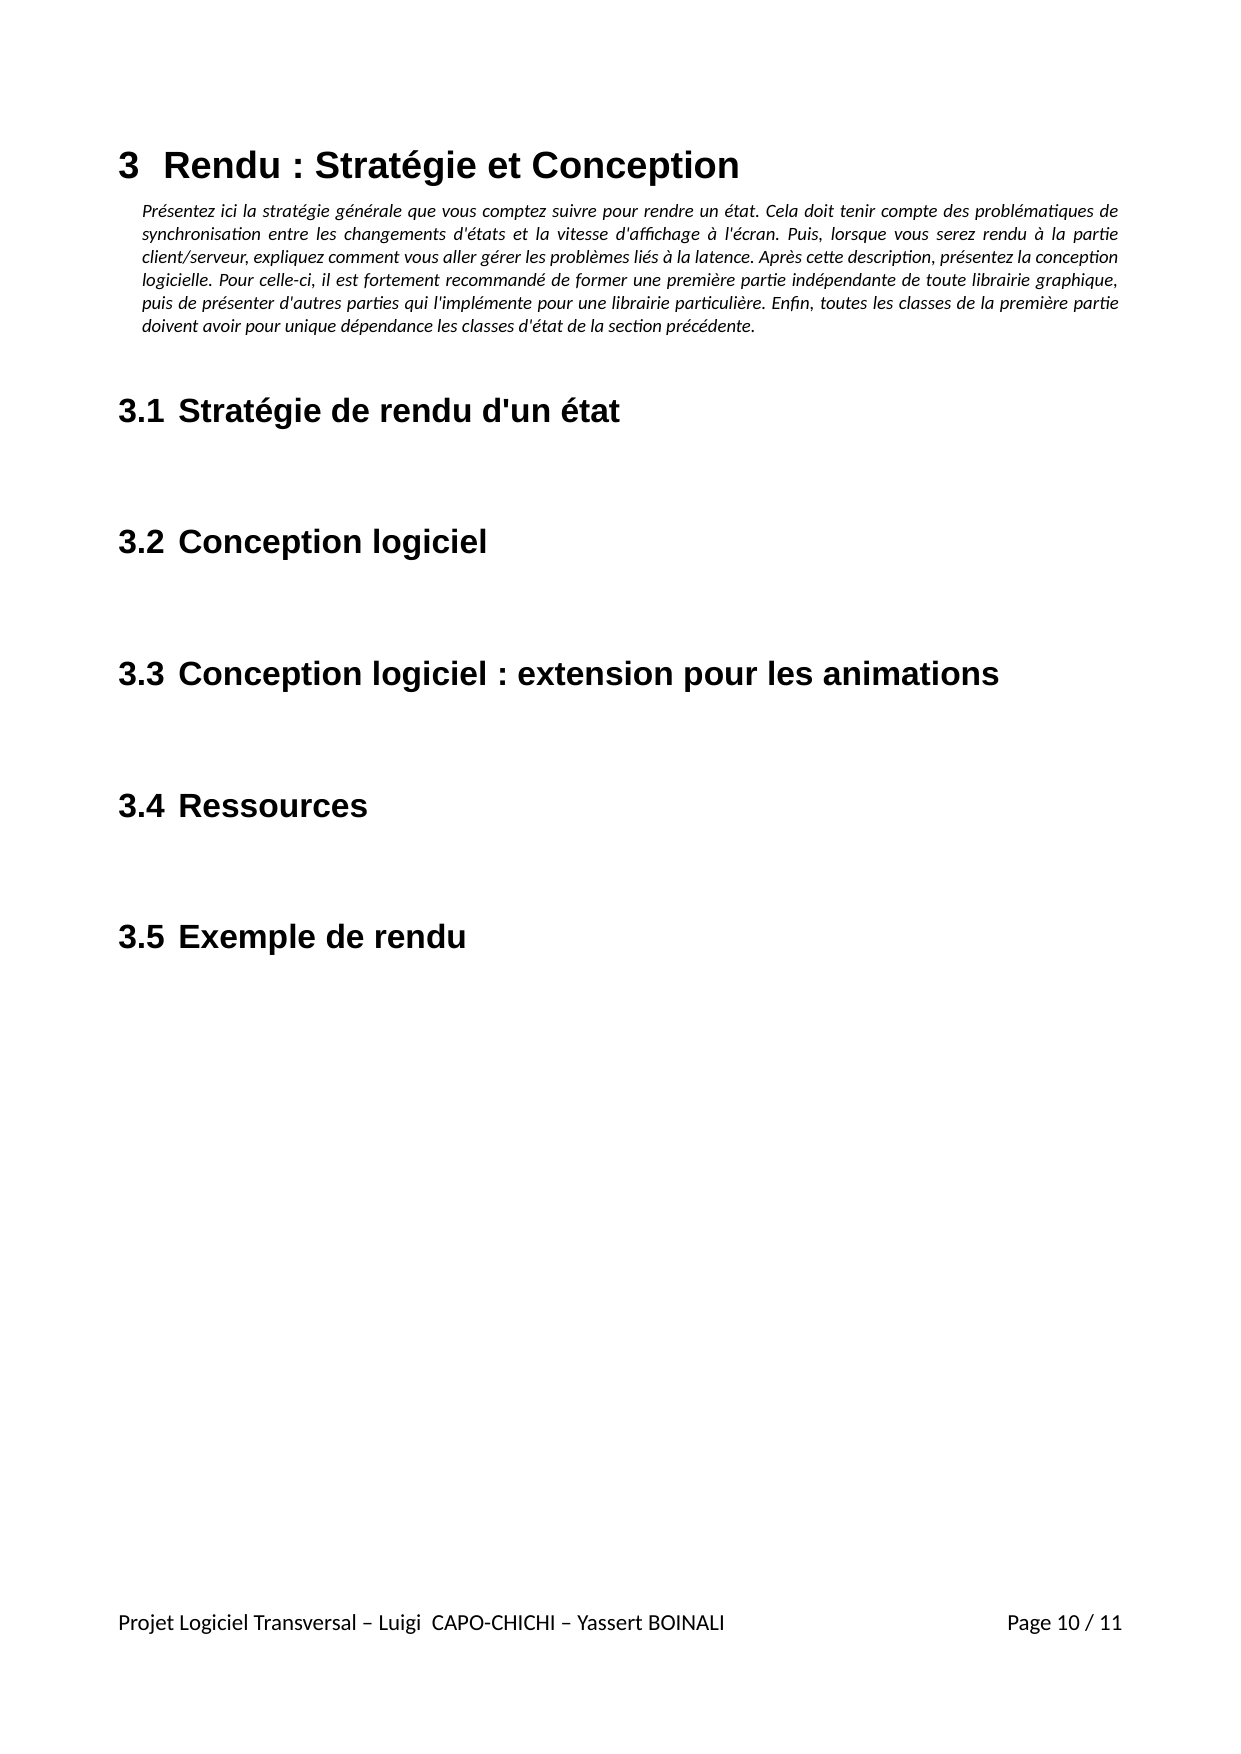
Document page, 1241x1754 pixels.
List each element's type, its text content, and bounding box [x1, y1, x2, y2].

subtitle Exemple de rendu [118, 917, 1122, 956]
text Présentez ici la stratégie générale que vous comptez suivre pour rendre un état. Cela doit tenir compte des problématiques de synchronisation entre les changements d'états et la vitesse d'affichage à l'écran. Puis, lorsque vous serez rendu à la partie client/serveur, expliquez comment vous aller gérer les problèmes liés à la latence. Après cette description, présentez la conception logicielle. Pour celle-ci, il est fortement recommandé de former une première partie indépendante de toute librairie graphique, puis de présenter d'autres parties qui l'implémente pour une librairie particulière. Enfin, toutes les classes de la première partie doivent avoir pour unique dépendance les classes d'état de la section précédente. [142, 199, 1122, 337]
subtitle Rendu : Stratégie et Conception [118, 143, 1122, 187]
subtitle Conception logiciel [118, 522, 1122, 561]
subtitle Conception logiciel : extension pour les animations [118, 654, 1122, 692]
subtitle Ressources [118, 786, 1122, 824]
subtitle Stratégie de rendu d'un état [118, 391, 1122, 429]
